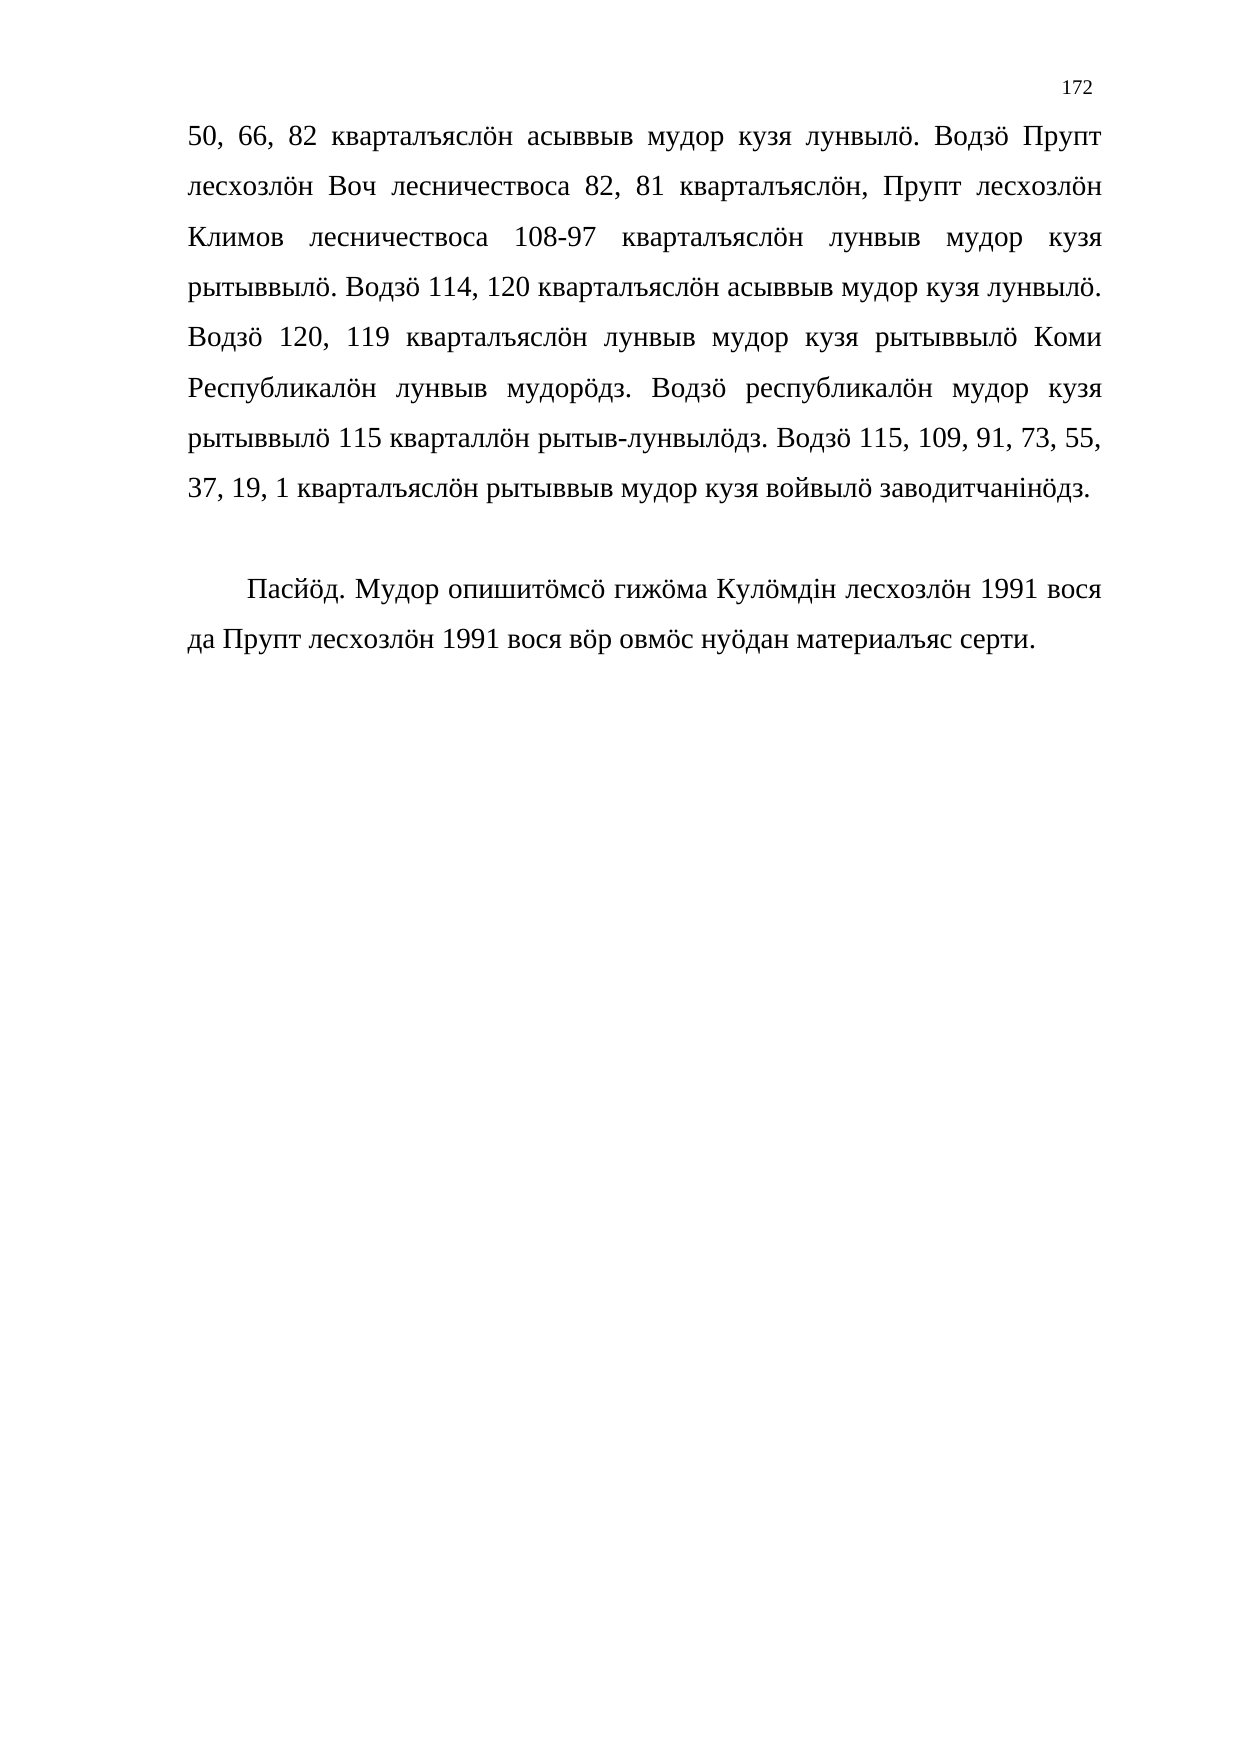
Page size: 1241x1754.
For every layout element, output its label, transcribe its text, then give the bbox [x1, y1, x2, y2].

text Пасйöд. Мудор опишитöмсö гижöма Кулöмдiн лесхозлöн 1991 вося да Прупт лесхозлöн 1991 вося вöр овмöс нуöдан материалъяс серти. [187, 571, 1103, 655]
text 50, 66, 82 кварталъяслöн асыввыв мудор кузя лунвылö. Водзö Прупт лесхозлöн Воч лесничествоса 82, 81 кварталъяслöн, Прупт лесхозлöн Климов лесничествоса 108-97 кварталъяслöн лунвыв мудор кузя рытыввылö. Водзö 114, 120 кварталъяслöн асыввыв мудор кузя лунвылö. Водзö 120, 119 кварталъяслöн лунвыв мудор кузя рытыввылö Коми Республикалöн лунвыв мудорöдз. Водзö республикалöн мудор кузя рытыввылö 115 кварталлöн рытыв-лунвылöдз. Водзö 115, 109, 91, 73, 55, 37, 19, 1 кварталъяслöн рытыввыв мудор кузя войвылö заводитчанiнöдз. [187, 118, 1103, 504]
